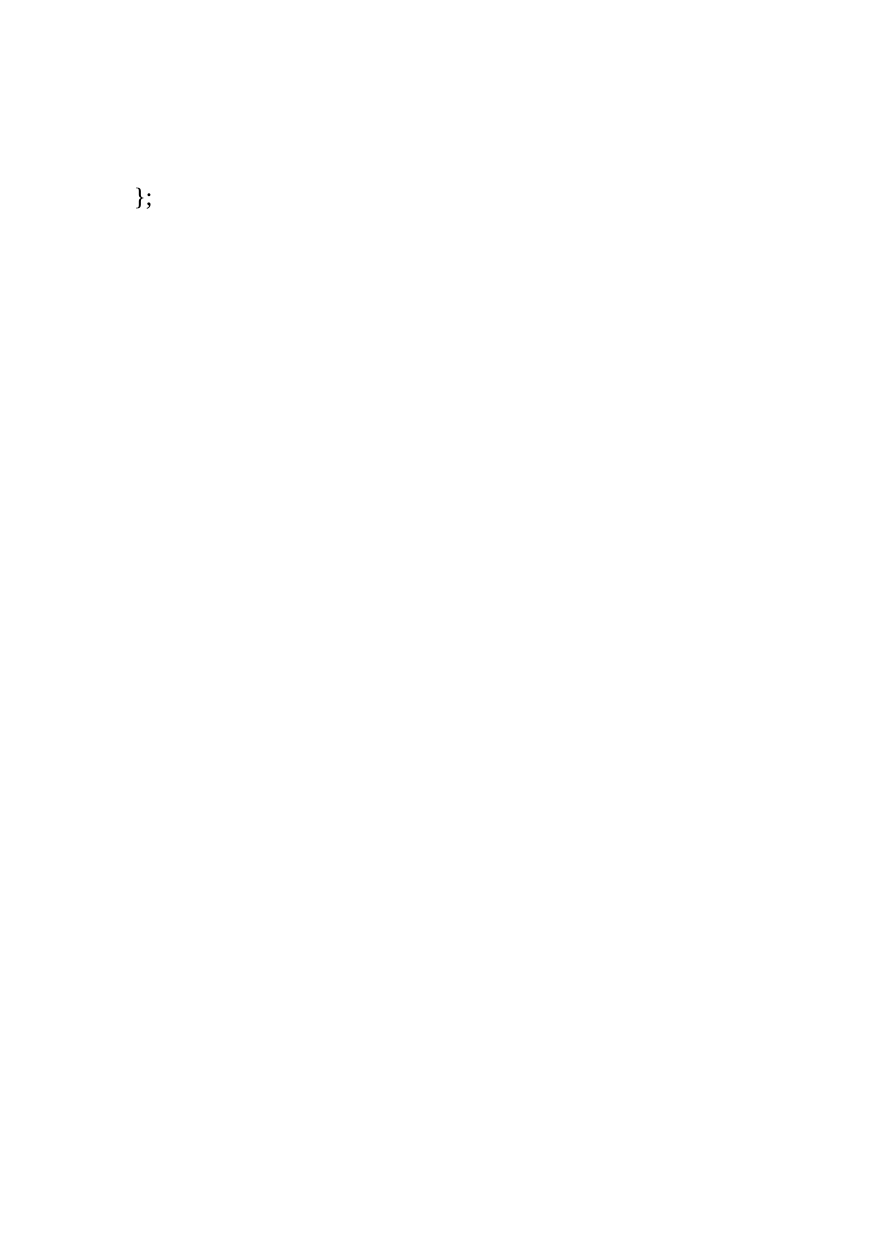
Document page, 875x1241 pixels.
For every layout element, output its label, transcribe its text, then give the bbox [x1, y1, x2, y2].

list }; [88, 182, 815, 211]
